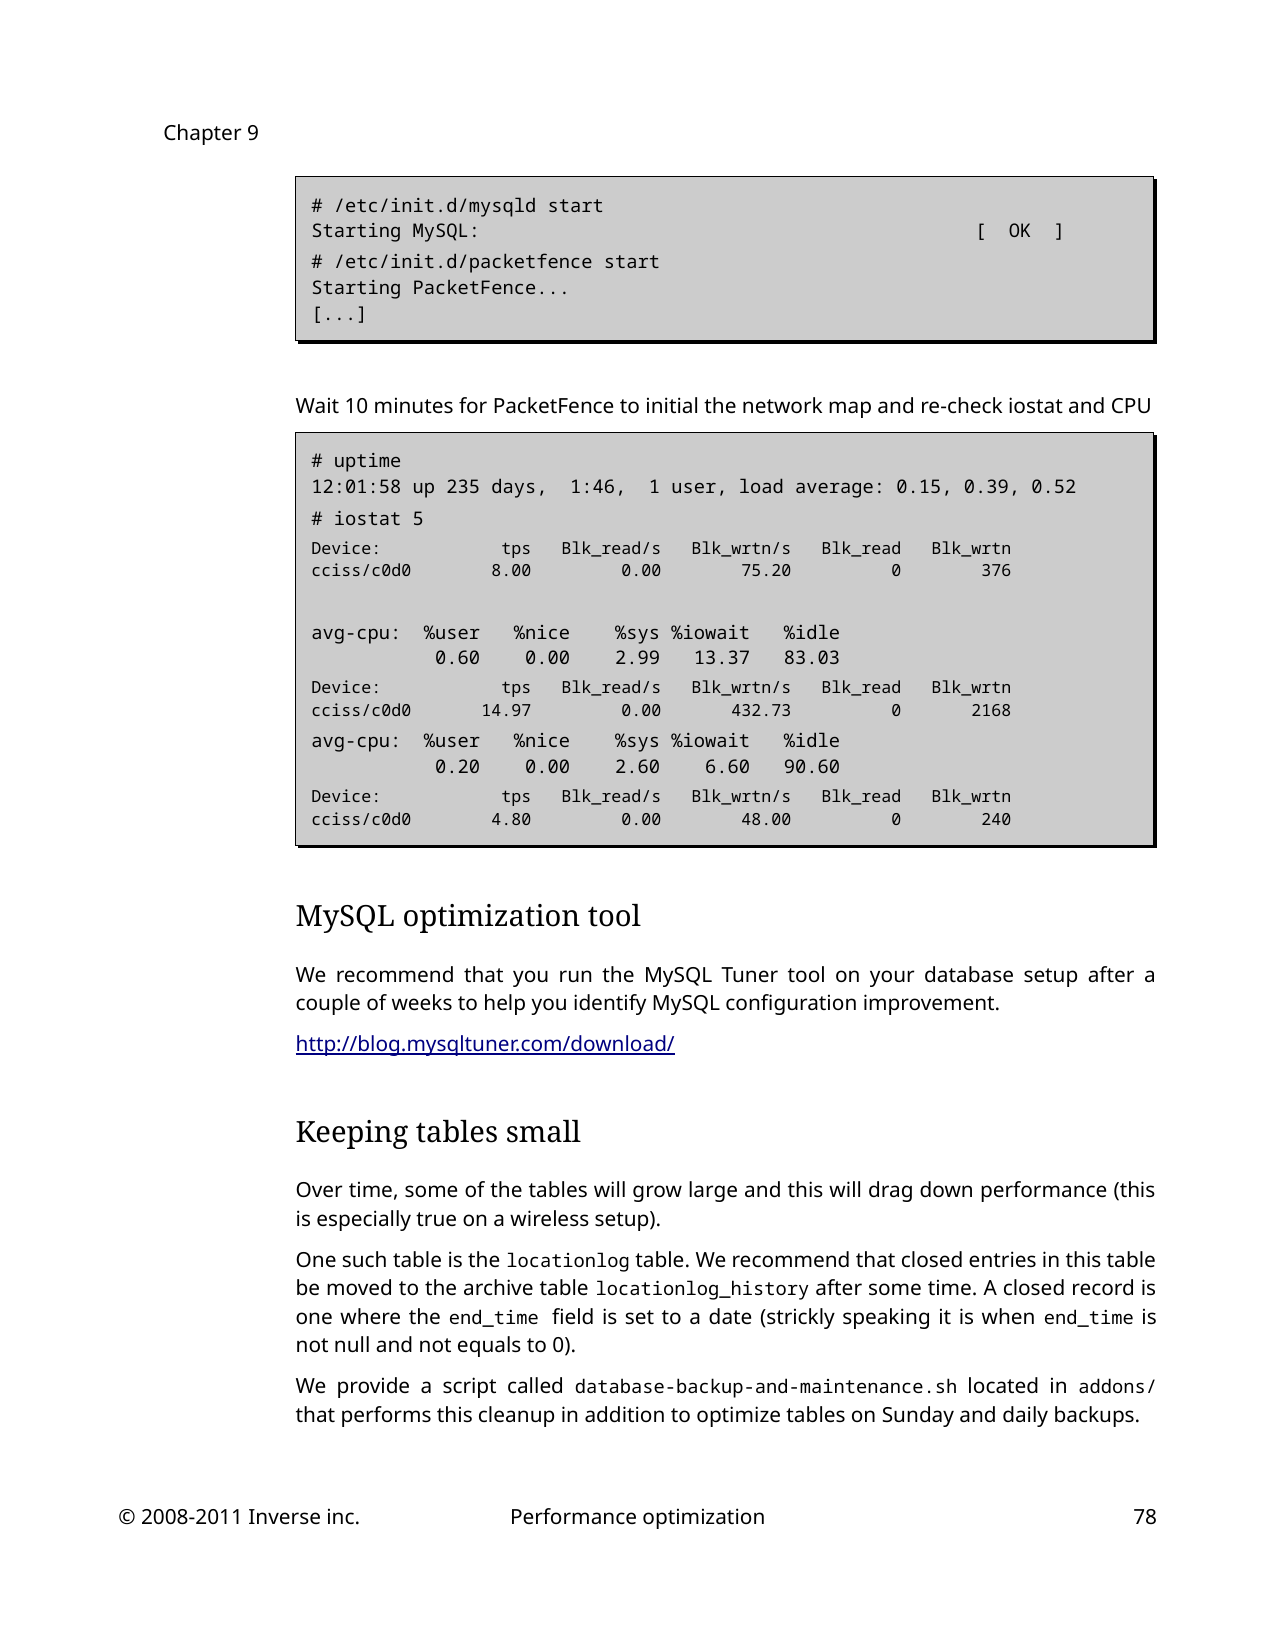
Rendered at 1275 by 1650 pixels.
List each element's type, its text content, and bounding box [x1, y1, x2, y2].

text Wait 10 minutes for PacketFence to initial the network map and re-check iostat and CPU [295, 391, 1157, 419]
text # iostat 5 [296, 489, 1153, 520]
text One such table is the locationlog table. We recommend that closed entries in this table be moved to the archive table locationlog_history after some time. A closed record is one where the end_time field is set to a date (strickly speaking it is when end_time is not null and not equals to 0). [295, 1245, 1157, 1359]
text avg-cpu: %user %nice %sys %iowait %idle 0.20 0.00 2.60 6.60 90.60 [296, 712, 1153, 768]
subtitle Keeping tables small [295, 1111, 1157, 1151]
text avg-cpu: %user %nice %sys %iowait %idle 0.60 0.00 2.99 13.37 83.03 [296, 603, 1153, 660]
text Over time, some of the tables will grow large and this will drag down performance (this is especially true on a wireless setup). [295, 1176, 1157, 1232]
text Device: tps Blk_read/s Blk_wrtn/s Blk_read Blk_wrtn cciss/c0d0 14.97 0.00 432.73 0 2168 [296, 660, 1153, 712]
text Device: tps Blk_read/s Blk_wrtn/s Blk_read Blk_wrtn cciss/c0d0 8.00 0.00 75.20 0 376 [296, 520, 1153, 572]
text Device: tps Blk_read/s Blk_wrtn/s Blk_read Blk_wrtn cciss/c0d0 4.80 0.00 48.00 0 240 [296, 768, 1153, 845]
text # uptime 12:01:58 up 235 days, 1:46, 1 user, load average: 0.15, 0.39, 0.52 [296, 433, 1153, 489]
subtitle MySQL optimization tool [295, 895, 1157, 935]
text http://blog.mysqltuner.com/download/ [295, 1029, 1157, 1058]
text We recommend that you run the MySQL Tuner tool on your database setup after a couple of weeks to help you identify MySQL configuration improvement. [295, 960, 1157, 1017]
text # /etc/init.d/packetfence start Starting PacketFence... [...] [296, 233, 1153, 340]
text # /etc/init.d/mysqld start Starting MySQL: [ OK ] [296, 177, 1153, 233]
text We provide a script called database-backup-and-maintenance.sh located in addons/ that performs this cleanup in addition to optimize tables on Sunday and daily backups. [295, 1371, 1157, 1428]
